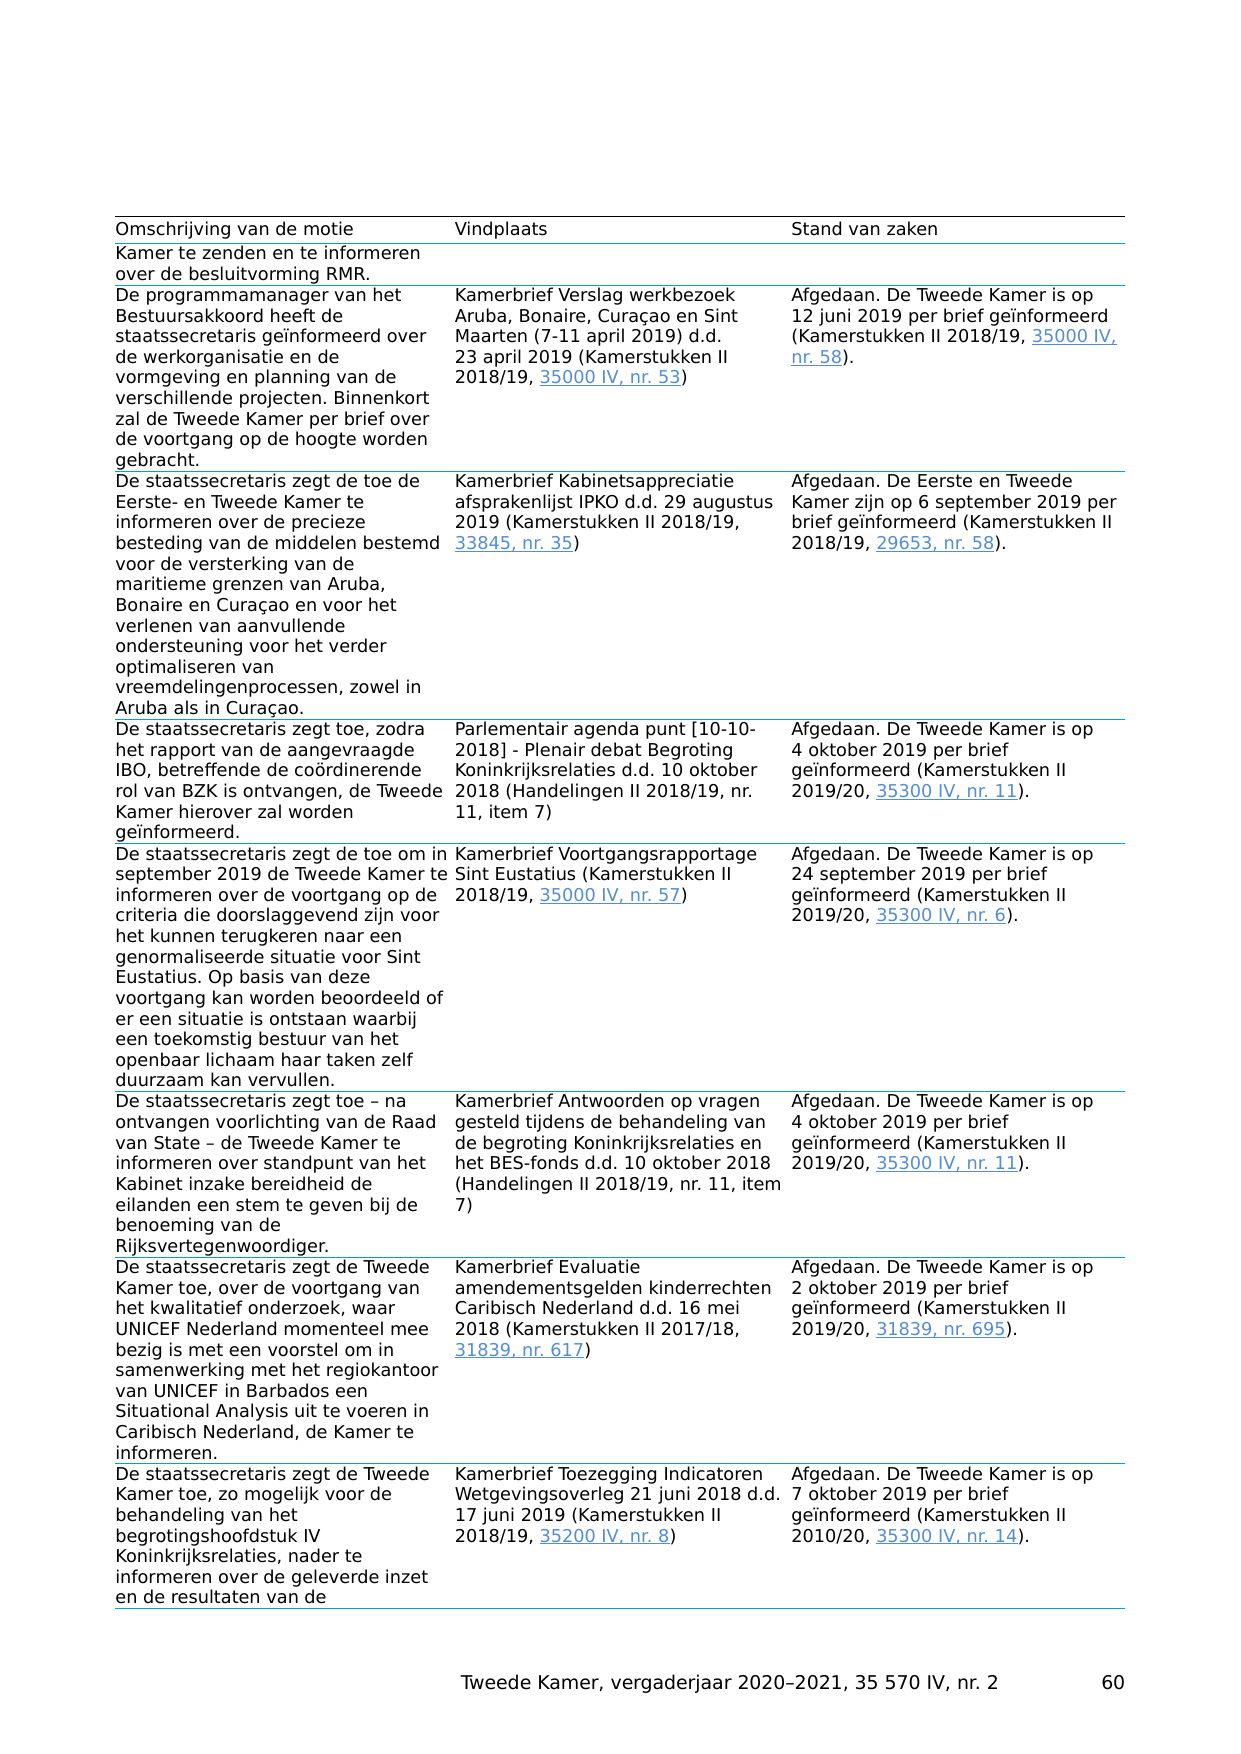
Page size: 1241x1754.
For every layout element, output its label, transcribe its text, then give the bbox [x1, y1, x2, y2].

table_cell Afgedaan. De Eerste en Tweede Kamer zijn op 6 september 2019 per brief geïnformeerd (Kamerstukken II 2018/19, 29653, nr. 58). [788, 472, 1125, 719]
table_cell Kamerbrief Verslag werkbezoek Aruba, Bonaire, Curaçao en Sint Maarten (7-11 april 2019) d.d. 23 april 2019 (Kamerstukken II 2018/19, 35000 IV, nr. 53) [452, 286, 788, 471]
table_cell Afgedaan. De Tweede Kamer is op 2 oktober 2019 per brief geïnformeerd (Kamerstukken II 2019/20, 31839, nr. 695). [788, 1258, 1125, 1463]
table_cell De staatssecretaris zegt toe – na ontvangen voorlichting van de Raad van State – de Tweede Kamer te informeren over standpunt van het Kabinet inzake bereidheid de eilanden een stem te geven bij de benoeming van de Rijksvertegenwoordiger. [115, 1092, 452, 1256]
table_cell Kamer te zenden en te informeren over de besluitvorming RMR. [115, 244, 452, 284]
table_cell [788, 244, 1125, 284]
table_cell [452, 244, 788, 284]
table_cell Parlementair agenda punt [10-10-2018] - Plenair debat Begroting Koninkrijksrelaties d.d. 10 oktober 2018 (Handelingen II 2018/19, nr. 11, item 7) [452, 720, 788, 843]
table_cell Omschrijving van de motie [115, 217, 452, 243]
table_cell Kamerbrief Kabinetsappreciatie afsprakenlijst IPKO d.d. 29 augustus 2019 (Kamerstukken II 2018/19, 33845, nr. 35) [452, 472, 788, 719]
table_cell Kamerbrief Antwoorden op vragen gesteld tijdens de behandeling van de begroting Koninkrijksrelaties en het BES-fonds d.d. 10 oktober 2018 (Handelingen II 2018/19, nr. 11, item 7) [452, 1092, 788, 1256]
table_header Tabel 34 Door bewindslieden gedane toezeggingen die zijn afgerond (stand per 30 juni 2020) [115, 191, 1125, 216]
table_cell De staatssecretaris zegt de toe de Eerste- en Tweede Kamer te informeren over de precieze besteding van de middelen bestemd voor de versterking van de maritieme grenzen van Aruba, Bonaire en Curaçao en voor het verlenen van aanvullende ondersteuning voor het verder optimaliseren van vreemdelingenprocessen, zowel in Aruba als in Curaçao. [115, 472, 452, 719]
table_cell Kamerbrief Toezegging Indicatoren Wetgevingsoverleg 21 juni 2018 d.d. 17 juni 2019 (Kamerstukken II 2018/19, 35200 IV, nr. 8) [452, 1464, 788, 1608]
table_cell Kamerbrief Evaluatie amendementsgelden kinderrechten Caribisch Nederland d.d. 16 mei 2018 (Kamerstukken II 2017/18, 31839, nr. 617) [452, 1258, 788, 1463]
table_cell De staatssecretaris zegt toe, zodra het rapport van de aangevraagde IBO, betreffende de coördinerende rol van BZK is ontvangen, de Tweede Kamer hierover zal worden geïnformeerd. [115, 720, 452, 843]
table_cell Stand van zaken [788, 217, 1125, 243]
table_cell De programmamanager van het Bestuursakkoord heeft de staatssecretaris geïnformeerd over de werkorganisatie en de vormgeving en planning van de verschillende projecten. Binnenkort zal de Tweede Kamer per brief over de voortgang op de hoogte worden gebracht. [115, 286, 452, 471]
table_cell Kamerbrief Voortgangsrapportage Sint Eustatius (Kamerstukken II 2018/19, 35000 IV, nr. 57) [452, 844, 788, 1091]
table_cell Afgedaan. De Tweede Kamer is op 12 juni 2019 per brief geïnformeerd (Kamerstukken II 2018/19, 35000 IV, nr. 58). [788, 286, 1125, 471]
table_cell Afgedaan. De Tweede Kamer is op 4 oktober 2019 per brief geïnformeerd (Kamerstukken II 2019/20, 35300 IV, nr. 11). [788, 720, 1125, 843]
table_cell Vindplaats [452, 217, 788, 243]
table_cell Afgedaan. De Tweede Kamer is op 4 oktober 2019 per brief geïnformeerd (Kamerstukken II 2019/20, 35300 IV, nr. 11). [788, 1092, 1125, 1256]
table_cell De staatssecretaris zegt de Tweede Kamer toe, over de voortgang van het kwalitatief onderzoek, waar UNICEF Nederland momenteel mee bezig is met een voorstel om in samenwerking met het regiokantoor van UNICEF in Barbados een Situational Analysis uit te voeren in Caribisch Nederland, de Kamer te informeren. [115, 1258, 452, 1463]
table_cell Afgedaan. De Tweede Kamer is op 24 september 2019 per brief geïnformeerd (Kamerstukken II 2019/20, 35300 IV, nr. 6). [788, 844, 1125, 1091]
table_cell De staatssecretaris zegt de toe om in september 2019 de Tweede Kamer te informeren over de voortgang op de criteria die doorslaggevend zijn voor het kunnen terugkeren naar een genormaliseerde situatie voor Sint Eustatius. Op basis van deze voortgang kan worden beoordeeld of er een situatie is ontstaan waarbij een toekomstig bestuur van het openbaar lichaam haar taken zelf duurzaam kan vervullen. [115, 844, 452, 1091]
table_cell De staatssecretaris zegt de Tweede Kamer toe, zo mogelijk voor de behandeling van het begrotingshoofdstuk IV Koninkrijksrelaties, nader te informeren over de geleverde inzet en de resultaten van de [115, 1464, 452, 1608]
table_cell Afgedaan. De Tweede Kamer is op 7 oktober 2019 per brief geïnformeerd (Kamerstukken II 2010/20, 35300 IV, nr. 14). [788, 1464, 1125, 1608]
